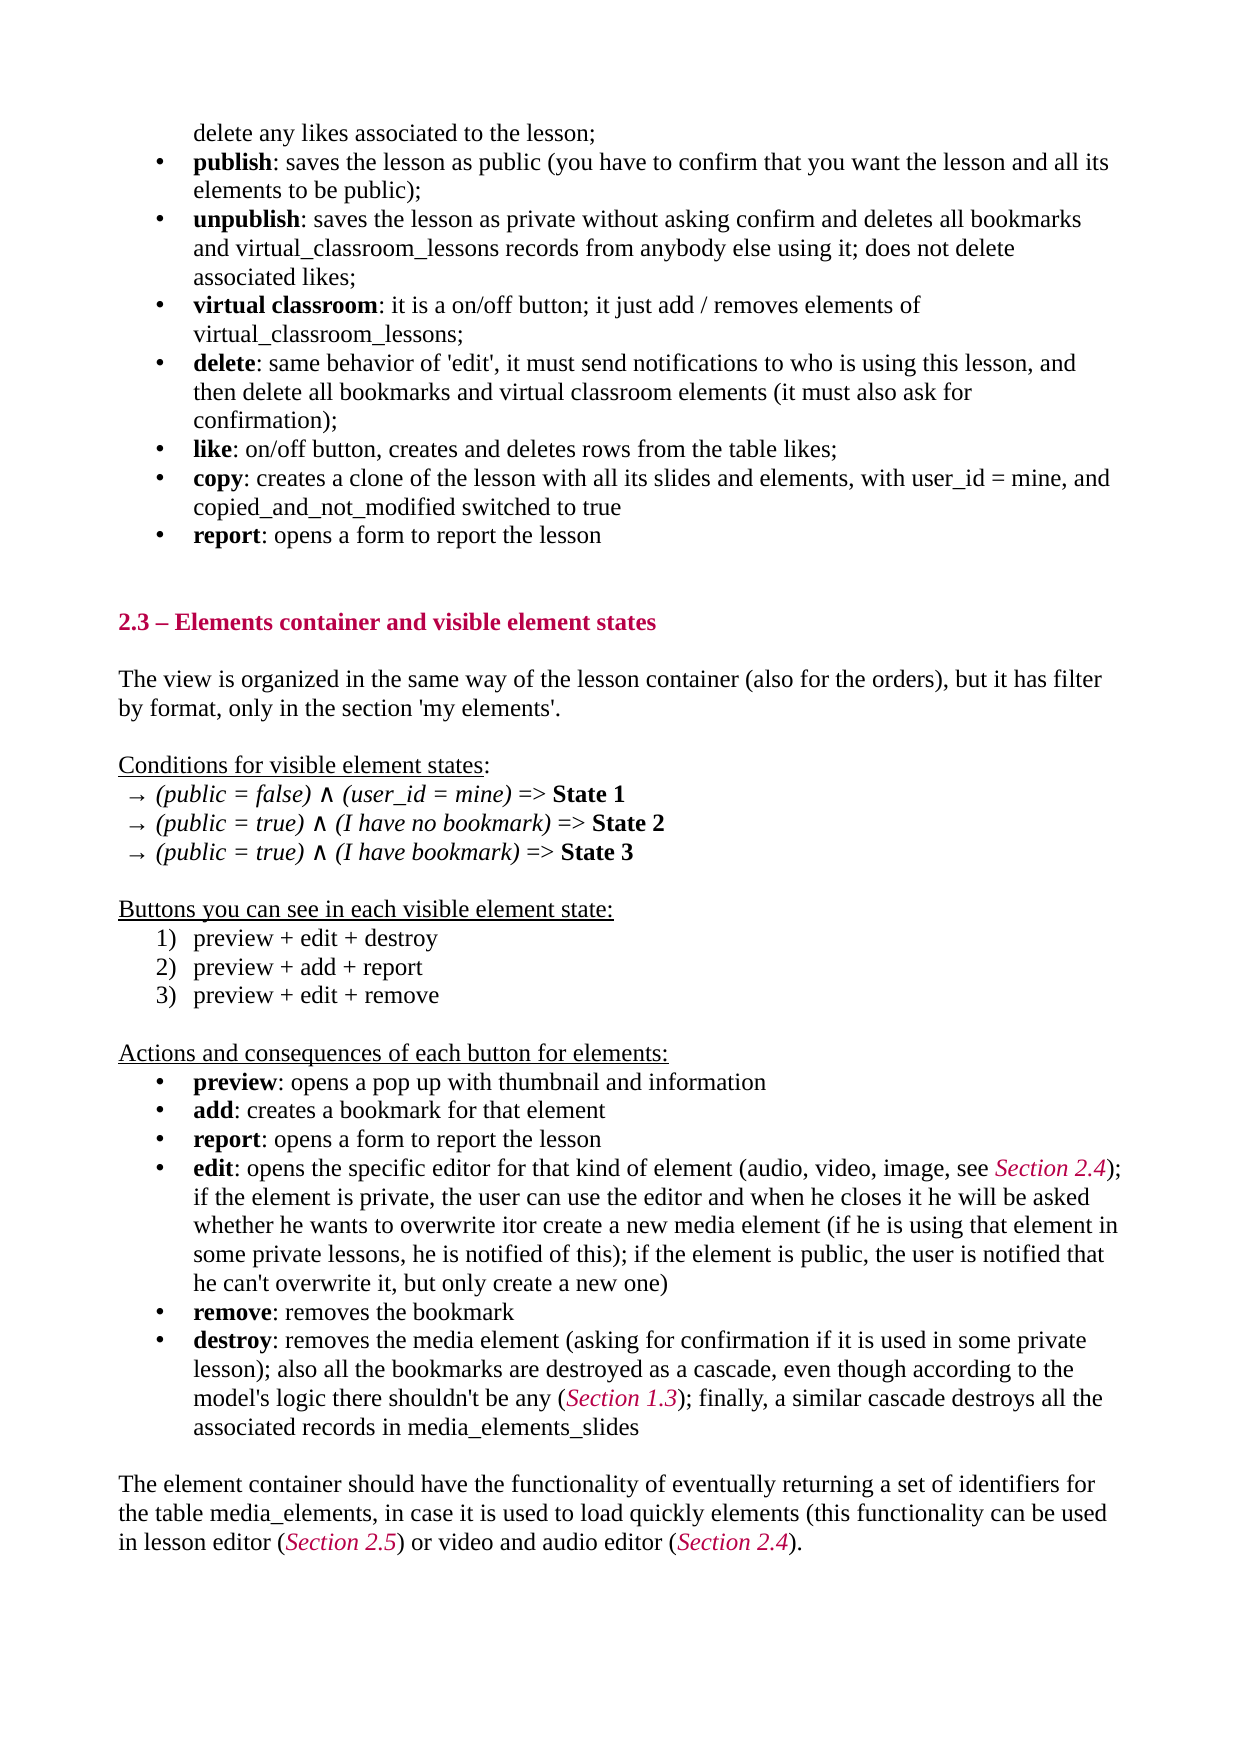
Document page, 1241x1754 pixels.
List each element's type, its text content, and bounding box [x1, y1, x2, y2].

text → (public = false) ∧ (user_id = mine) => State 1 [118, 779, 1122, 808]
list add: creates a bookmark for that element [156, 1096, 1122, 1124]
list virtual classroom: it is a on/off button; it just add / removes elements of virtual_classroom_lessons; [156, 291, 1122, 348]
list destroy: removes the media element (asking for confirmation if it is used in some private lesson); also all the bookmarks are destroyed as a cascade, even though according to the model's logic there shouldn't be any (Section 1.3); finally, a similar cascade destroys all the associated records in media_elements_slides [156, 1326, 1122, 1441]
list delete: same behavior of 'edit', it must send notifications to who is using this lesson, and then delete all bookmarks and virtual classroom elements (it must also ask for confirmation); [156, 348, 1122, 434]
text 2.3 – Elements container and visible element states [118, 607, 1122, 636]
text Actions and consequences of each button for elements: [118, 1038, 1122, 1067]
text → (public = true) ∧ (I have bookmark) => State 3 [118, 837, 1122, 866]
text → (public = true) ∧ (I have no bookmark) => State 2 [118, 808, 1122, 837]
list edit: opens the specific editor for that kind of element (audio, video, image, see Section 2.4); if the element is private, the user can use the editor and when he closes it he will be asked whether he wants to overwrite itor create a new media element (if he is using that element in some private lessons, he is notified of this); if the element is public, the user is notified that he can't overwrite it, but only create a new one) [156, 1153, 1122, 1297]
text The view is organized in the same way of the lesson container (also for the orders), but it has filter by format, only in the section 'my elements'. [118, 664, 1122, 722]
list like: on/off button, creates and deletes rows from the table likes; [156, 434, 1122, 463]
text Buttons you can see in each visible element state: [118, 894, 1122, 923]
list copy: creates a clone of the lesson with all its slides and elements, with user_id = mine, and copied_and_not_modified switched to true [156, 463, 1122, 521]
list preview: opens a pop up with thumbnail and information [156, 1067, 1122, 1096]
list preview + add + report [156, 952, 1122, 981]
text The element container should have the functionality of eventually returning a set of identifiers for the table media_elements, in case it is used to load quickly elements (this functionality can be used in lesson editor (Section 2.5) or video and audio editor (Section 2.4). [118, 1469, 1122, 1556]
list unpublish: saves the lesson as private without asking confirm and deletes all bookmarks and virtual_classroom_lessons records from anybody else using it; does not delete associated likes; [156, 204, 1122, 291]
list preview + edit + remove [156, 981, 1122, 1009]
list remove: removes the bookmark [156, 1297, 1122, 1326]
list report: opens a form to report the lesson [156, 1124, 1122, 1153]
list preview + edit + destroy [156, 923, 1122, 952]
list delete any likes associated to the lesson; [156, 118, 1122, 147]
text Conditions for visible element states: [118, 751, 1122, 779]
list report: opens a form to report the lesson [156, 521, 1122, 549]
list publish: saves the lesson as public (you have to confirm that you want the lesson and all its elements to be public); [156, 147, 1122, 204]
